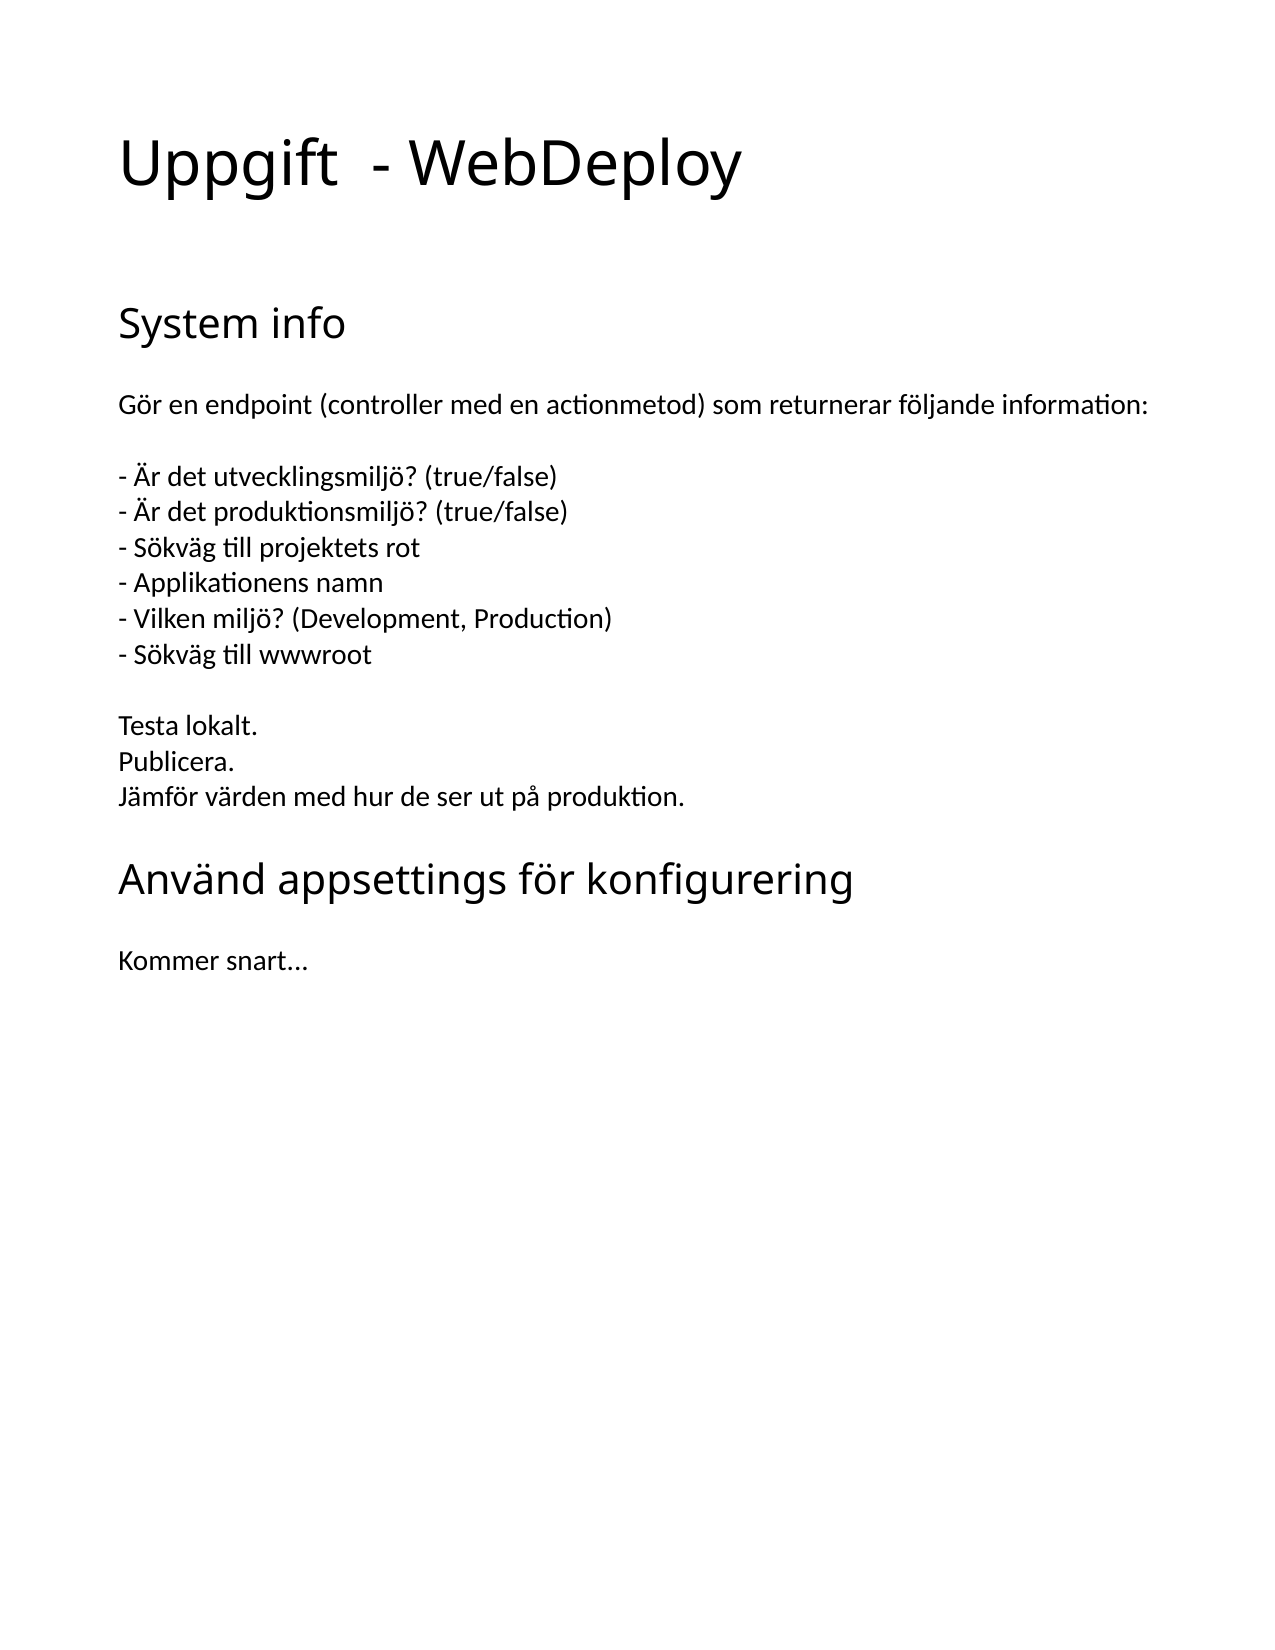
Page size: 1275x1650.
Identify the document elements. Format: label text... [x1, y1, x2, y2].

text - Är det produktionsmiljö? (true/false) [118, 493, 1157, 529]
text Gör en endpoint (controller med en actionmetod) som returnerar följande information: [118, 386, 1157, 422]
text Uppgift - WebDeploy [118, 118, 1157, 203]
text System info [118, 294, 1157, 351]
text - Applikationens namn [118, 564, 1157, 600]
text - Sökväg till projektets rot [118, 529, 1157, 564]
text Jämför värden med hur de ser ut på produktion. [118, 778, 1157, 814]
text - Är det utvecklingsmiljö? (true/false) [118, 458, 1157, 493]
text - Sökväg till wwwroot [118, 636, 1157, 671]
text Testa lokalt. [118, 707, 1157, 743]
text Använd appsettings för konfigurering [118, 849, 1157, 906]
text Kommer snart... [118, 942, 1157, 978]
text Publicera. [118, 743, 1157, 778]
text - Vilken miljö? (Development, Production) [118, 600, 1157, 636]
